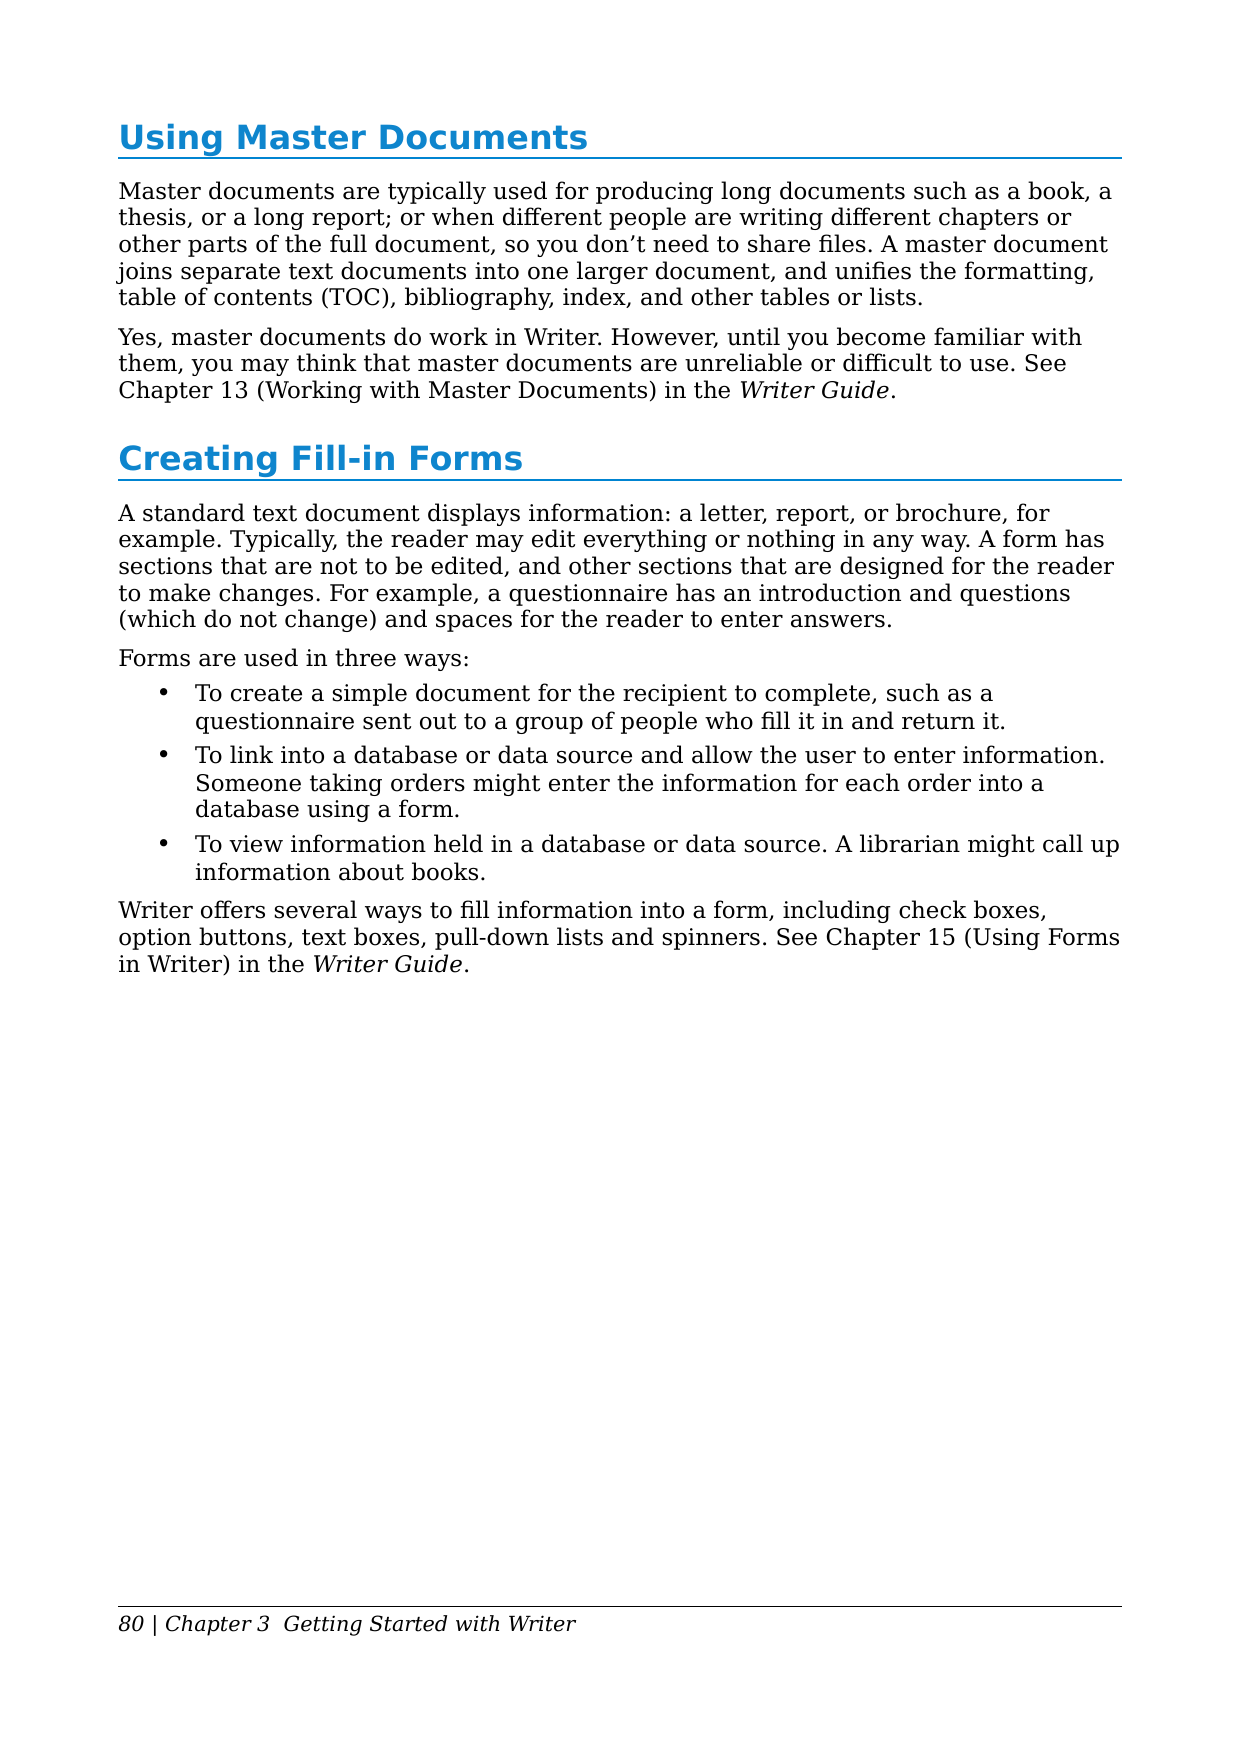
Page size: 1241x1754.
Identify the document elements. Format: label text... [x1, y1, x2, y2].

list To create a simple document for the recipient to complete, such as a questionnaire sent out to a group of people who fill it in and return it. [156, 679, 1122, 734]
text Writer offers several ways to fill information into a form, including check boxes, option buttons, text boxes, pull-down lists and spinners. See Chapter 15 (Using Forms in Writer) in the Writer Guide. [118, 898, 1122, 978]
subtitle Creating Fill-in Forms [118, 440, 1122, 479]
list Forms are used in three ways: [118, 646, 1122, 672]
subtitle Using Master Documents [118, 118, 1122, 157]
text Master documents are typically used for producing long documents such as a book, a thesis, or a long report; or when different people are writing different chapters or other parts of the full document, so you don’t need to share files. A master document joins separate text documents into one larger document, and unifies the formatting, table of contents (TOC), bibliography, index, and other tables or lists. [118, 178, 1122, 311]
text A standard text document displays information: a letter, report, or brochure, for example. Typically, the reader may edit everything or nothing in any way. A form has sections that are not to be edited, and other sections that are designed for the reader to make changes. For example, a questionnaire has an introduction and questions (which do not change) and spaces for the reader to enter answers. [118, 500, 1122, 633]
list To view information held in a database or data source. A librarian might call up information about books. [156, 829, 1122, 885]
list To link into a database or data source and allow the user to enter information. Someone taking orders might enter the information for each order into a database using a form. [156, 741, 1122, 823]
text Yes, master documents do work in Writer. However, until you become familiar with them, you may think that master documents are unreliable or difficult to use. See Chapter 13 (Working with Master Documents) in the Writer Guide. [118, 324, 1122, 404]
